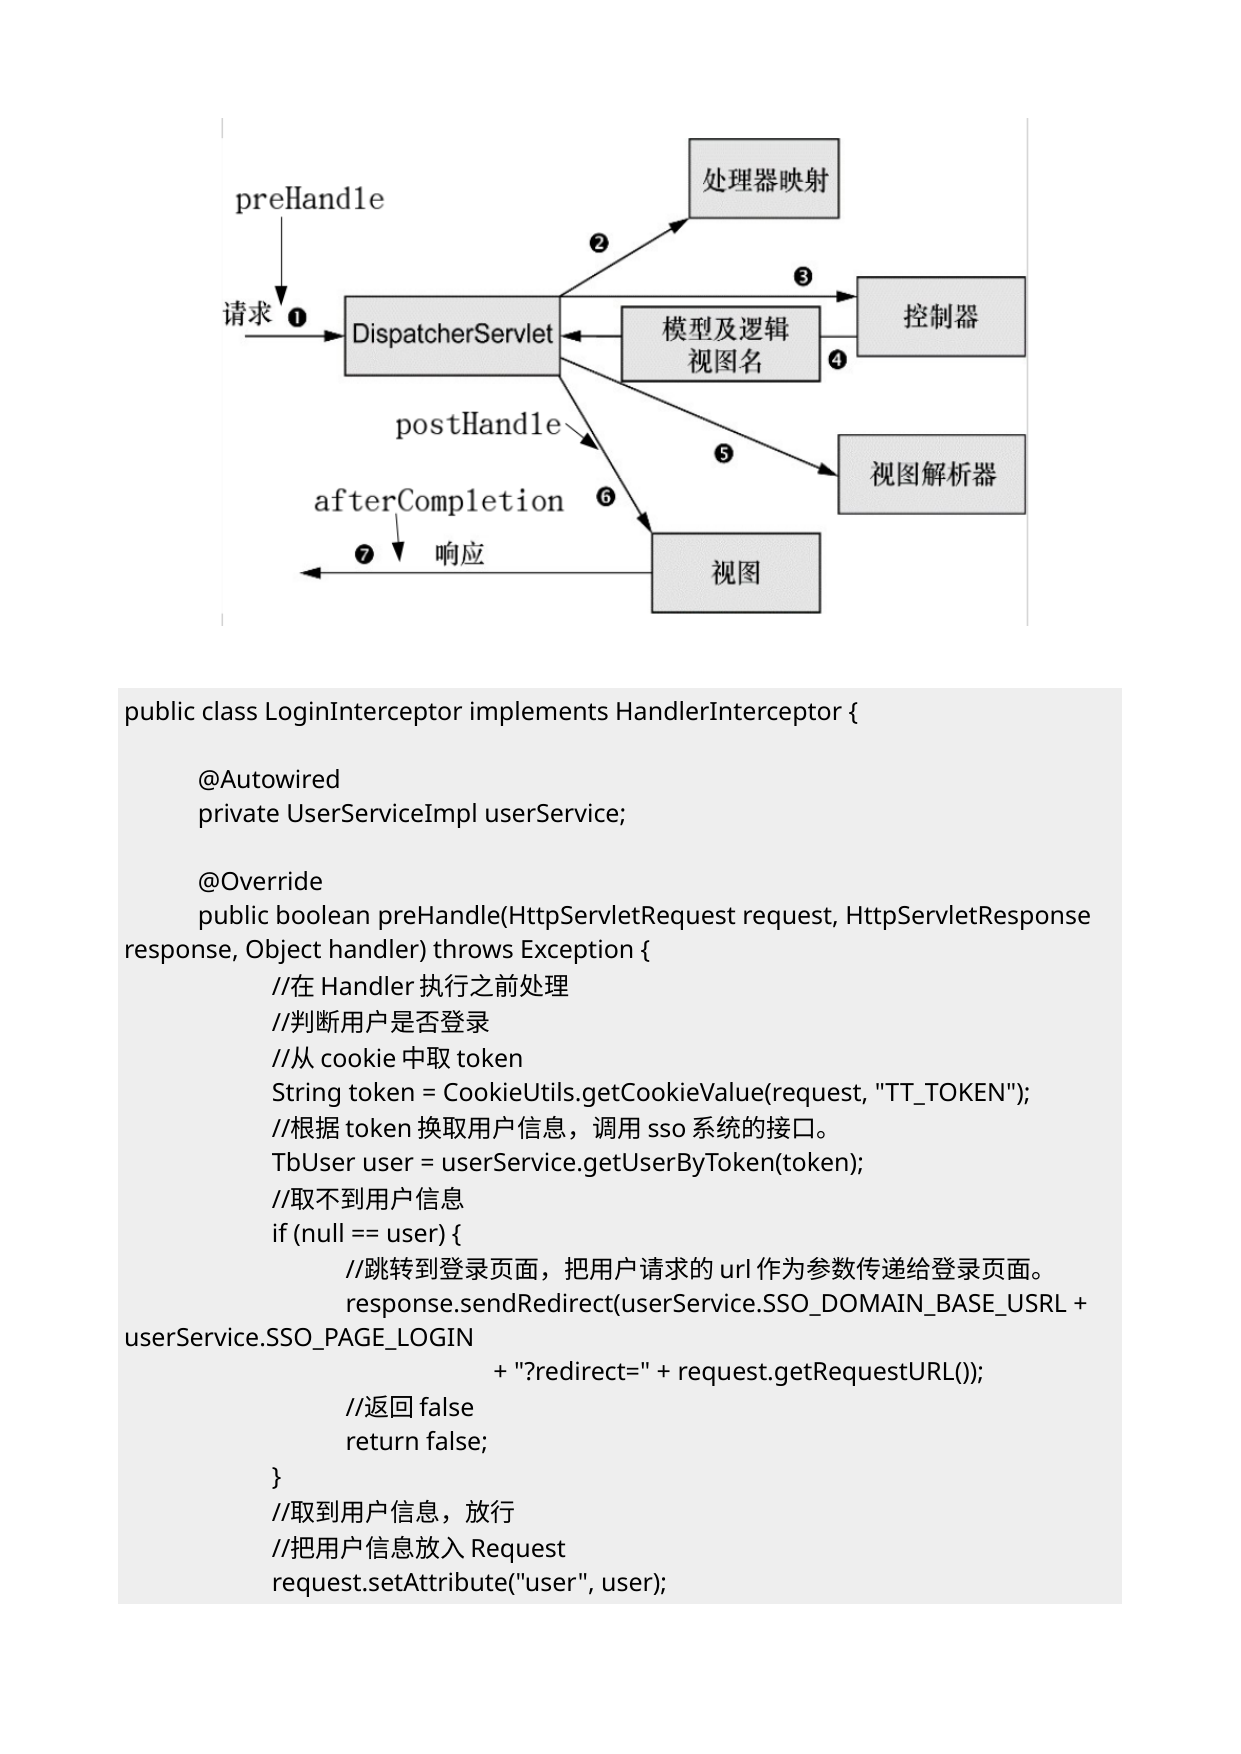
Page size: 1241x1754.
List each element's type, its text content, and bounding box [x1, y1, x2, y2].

picture [209, 118, 1031, 626]
table_header public class LoginInterceptor implements HandlerInterceptor { @Autowired private UserServiceImpl userService; @Override public boolean preHandle(HttpServletRequest request, HttpServletResponse response, Object handler) throws Exception { //在Handler执行之前处理 //判断用户是否登录 //从cookie中取token String token = CookieUtils.getCookieValue(request, "TT_TOKEN"); //根据token换取用户信息，调用sso系统的接口。 TbUser user = userService.getUserByToken(token); //取不到用户信息 if (null == user) { //跳转到登录页面，把用户请求的url作为参数传递给登录页面。 response.sendRedirect(userService.SSO_DOMAIN_BASE_USRL + userService.SSO_PAGE_LOGIN + "?redirect=" + request.getRequestURL()); //返回false return false; } //取到用户信息，放行 //把用户信息放入Request request.setAttribute("user", user); [118, 688, 1122, 1604]
